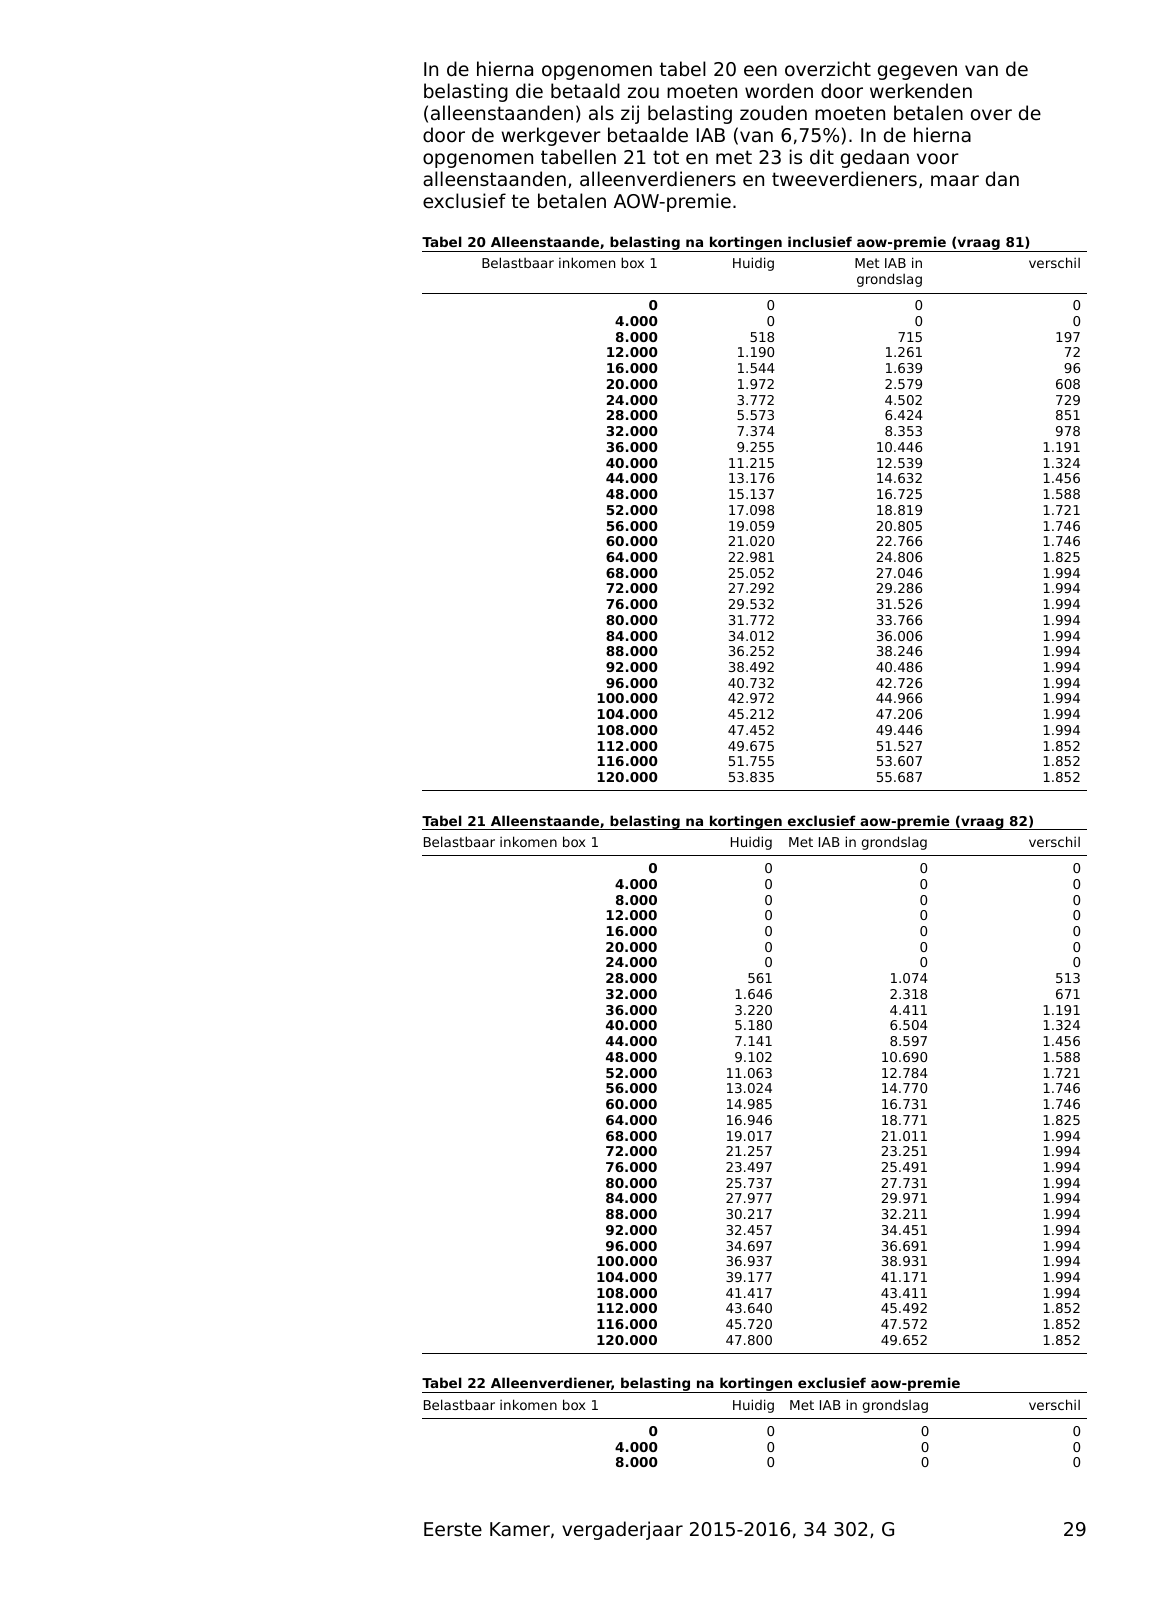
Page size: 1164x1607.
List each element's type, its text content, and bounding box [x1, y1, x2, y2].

table_cell 0 [779, 893, 934, 908]
table_cell 16.000 [422, 924, 657, 939]
table_cell 1.994 [934, 1207, 1087, 1223]
table_cell 28.000 [422, 971, 657, 987]
table_cell 44.966 [781, 691, 929, 707]
table_cell 18.771 [779, 1113, 934, 1128]
table_cell verschil [935, 1393, 1087, 1418]
table_cell Belastbaar inkomen box 1 [422, 1393, 658, 1418]
table_cell 116.000 [422, 1317, 657, 1333]
table_cell 48.000 [422, 487, 658, 503]
table_cell 72.000 [422, 581, 658, 597]
table_cell 6.424 [781, 408, 929, 424]
table_cell 24.806 [781, 550, 929, 566]
table_cell 22.981 [658, 550, 781, 566]
table_cell 21.011 [779, 1128, 934, 1144]
table_cell 1.646 [658, 987, 779, 1002]
table_cell 39.177 [658, 1270, 779, 1286]
table_cell 14.770 [779, 1081, 934, 1097]
table_cell 1.994 [929, 566, 1087, 581]
table_cell 40.732 [658, 676, 781, 691]
table_cell 0 [658, 1419, 781, 1439]
table_cell 12.539 [781, 455, 929, 471]
table_cell 8.353 [781, 424, 929, 440]
table_cell 0 [781, 314, 929, 329]
table_cell 45.492 [779, 1301, 934, 1317]
table_cell 0 [658, 314, 781, 329]
table_cell 4.502 [781, 393, 929, 408]
table_cell 96 [929, 361, 1087, 377]
table_cell 100.000 [422, 691, 658, 707]
table_cell 0 [779, 940, 934, 955]
table_cell 16.946 [658, 1113, 779, 1128]
table_cell 31.772 [658, 613, 781, 628]
table_cell 1.191 [929, 440, 1087, 455]
table_cell 112.000 [422, 1301, 657, 1317]
table_cell Met IAB in grondslag [781, 1393, 935, 1418]
table_cell 68.000 [422, 1128, 657, 1144]
table_cell 0 [779, 877, 934, 892]
table_cell 1.852 [934, 1317, 1087, 1333]
table_cell Huidig [658, 1393, 781, 1418]
table_cell 1.852 [934, 1333, 1087, 1353]
table_cell 43.411 [779, 1286, 934, 1301]
table_cell 10.690 [779, 1050, 934, 1065]
table_cell 1.994 [929, 597, 1087, 613]
table_cell 48.000 [422, 1050, 657, 1065]
table_cell 53.835 [658, 770, 781, 790]
table_cell 1.994 [934, 1160, 1087, 1176]
table_cell 1.994 [934, 1223, 1087, 1238]
table_cell 0 [779, 955, 934, 971]
table_cell 15.137 [658, 487, 781, 503]
table_cell 32.457 [658, 1223, 779, 1238]
table_cell verschil [929, 252, 1087, 292]
table_cell 0 [934, 924, 1087, 939]
table_cell 0 [781, 1419, 935, 1439]
table_cell 43.640 [658, 1301, 779, 1317]
table_cell 0 [934, 893, 1087, 908]
table_cell 1.852 [929, 739, 1087, 754]
table_cell 715 [781, 330, 929, 345]
table_cell 100.000 [422, 1254, 657, 1270]
table_cell 92.000 [422, 1223, 657, 1238]
table_cell 36.691 [779, 1239, 934, 1254]
table_cell 23.497 [658, 1160, 779, 1176]
table_header Tabel 20 Alleenstaande, belasting na kortingen inclusief aow-premie (vraag 81) [422, 235, 1087, 251]
table_cell 84.000 [422, 1191, 657, 1207]
table_cell 1.994 [934, 1286, 1087, 1301]
table_cell 116.000 [422, 754, 658, 770]
table_cell 16.000 [422, 361, 658, 377]
table_cell 56.000 [422, 518, 658, 534]
table_cell 49.446 [781, 723, 929, 738]
table_cell 608 [929, 377, 1087, 392]
table_cell 36.006 [781, 629, 929, 644]
table_cell 20.000 [422, 940, 657, 955]
table_cell 16.731 [779, 1097, 934, 1113]
table_cell 8.000 [422, 1455, 658, 1471]
table_cell 40.486 [781, 660, 929, 676]
table_cell 1.994 [929, 613, 1087, 628]
table_cell 9.102 [658, 1050, 779, 1065]
table_cell 32.000 [422, 424, 658, 440]
table_cell 1.994 [934, 1144, 1087, 1160]
table_cell 16.725 [781, 487, 929, 503]
table_cell 24.000 [422, 393, 658, 408]
table_cell 6.504 [779, 1018, 934, 1034]
table_cell 0 [658, 856, 779, 877]
table_cell 5.180 [658, 1018, 779, 1034]
table_cell 3.772 [658, 393, 781, 408]
table_cell 29.971 [779, 1191, 934, 1207]
table_cell 7.374 [658, 424, 781, 440]
table_cell 29.286 [781, 581, 929, 597]
table_cell 21.257 [658, 1144, 779, 1160]
table_cell 2.579 [781, 377, 929, 392]
table_cell 72 [929, 345, 1087, 361]
table_cell 47.452 [658, 723, 781, 738]
table_cell 53.607 [781, 754, 929, 770]
table_cell 88.000 [422, 644, 658, 660]
table_cell 1.994 [929, 660, 1087, 676]
table_cell 0 [658, 1455, 781, 1471]
table_cell 1.994 [934, 1191, 1087, 1207]
table_cell 40.000 [422, 455, 658, 471]
table_cell 11.063 [658, 1065, 779, 1081]
table_cell 44.000 [422, 471, 658, 487]
table_cell 0 [934, 908, 1087, 924]
table_cell 0 [779, 856, 934, 877]
table_cell 1.721 [929, 503, 1087, 518]
table_cell 41.171 [779, 1270, 934, 1286]
table_cell 17.098 [658, 503, 781, 518]
table_cell 32.000 [422, 987, 657, 1002]
table_cell 0 [422, 856, 657, 877]
table_cell 1.190 [658, 345, 781, 361]
table_cell 36.000 [422, 440, 658, 455]
table_cell 29.532 [658, 597, 781, 613]
table_cell 45.212 [658, 707, 781, 723]
table_cell Belastbaar inkomen box 1 [422, 830, 657, 855]
table_cell 22.766 [781, 534, 929, 550]
table_cell 34.012 [658, 629, 781, 644]
table_cell 1.825 [929, 550, 1087, 566]
table_cell 1.324 [929, 455, 1087, 471]
table_cell 38.492 [658, 660, 781, 676]
table_cell 80.000 [422, 613, 658, 628]
table_cell 47.800 [658, 1333, 779, 1353]
table_cell 0 [934, 940, 1087, 955]
table_cell verschil [934, 830, 1087, 855]
table_cell 0 [422, 1419, 658, 1439]
table_cell 0 [658, 893, 779, 908]
table_cell 513 [934, 971, 1087, 987]
table_cell 13.176 [658, 471, 781, 487]
table_cell 25.052 [658, 566, 781, 581]
table_cell 36.000 [422, 1003, 657, 1018]
table_cell 42.972 [658, 691, 781, 707]
table_cell 18.819 [781, 503, 929, 518]
table_cell 0 [422, 294, 658, 314]
table_cell 0 [781, 294, 929, 314]
table_cell 36.252 [658, 644, 781, 660]
table_cell 851 [929, 408, 1087, 424]
table_cell 4.000 [422, 314, 658, 329]
table_cell 64.000 [422, 1113, 657, 1128]
table_cell 8.597 [779, 1034, 934, 1050]
table_cell 45.720 [658, 1317, 779, 1333]
table_cell 0 [779, 924, 934, 939]
table_cell 3.220 [658, 1003, 779, 1018]
table_cell 23.251 [779, 1144, 934, 1160]
table_cell 51.527 [781, 739, 929, 754]
table_cell 1.852 [929, 754, 1087, 770]
table_cell 5.573 [658, 408, 781, 424]
table_cell 51.755 [658, 754, 781, 770]
table_cell 47.206 [781, 707, 929, 723]
table_cell 31.526 [781, 597, 929, 613]
table_cell Met IAB in grondslag [781, 252, 929, 292]
table_cell 1.994 [934, 1239, 1087, 1254]
table_cell 28.000 [422, 408, 658, 424]
table_cell 12.000 [422, 908, 657, 924]
table_cell 1.456 [929, 471, 1087, 487]
table_cell 1.746 [929, 518, 1087, 534]
table_cell 0 [929, 294, 1087, 314]
table_cell 52.000 [422, 503, 658, 518]
table_cell 0 [935, 1419, 1087, 1439]
table_cell 55.687 [781, 770, 929, 790]
table_cell 1.994 [934, 1254, 1087, 1270]
table_cell 38.246 [781, 644, 929, 660]
table_cell 10.446 [781, 440, 929, 455]
table_cell 108.000 [422, 1286, 657, 1301]
table_header Tabel 21 Alleenstaande, belasting na kortingen exclusief aow-premie (vraag 82) [422, 813, 1087, 829]
table_cell 96.000 [422, 1239, 657, 1254]
table_cell 1.994 [934, 1270, 1087, 1286]
table_cell 978 [929, 424, 1087, 440]
table_cell 120.000 [422, 770, 658, 790]
table_cell 42.726 [781, 676, 929, 691]
table_cell 12.000 [422, 345, 658, 361]
table_cell 729 [929, 393, 1087, 408]
table_cell 1.746 [934, 1097, 1087, 1113]
table_cell 44.000 [422, 1034, 657, 1050]
table_cell 27.292 [658, 581, 781, 597]
table_cell 32.211 [779, 1207, 934, 1223]
table_cell 25.737 [658, 1176, 779, 1191]
table_cell 34.697 [658, 1239, 779, 1254]
table_cell 0 [658, 940, 779, 955]
table_cell 518 [658, 330, 781, 345]
table_cell 1.074 [779, 971, 934, 987]
table_cell 1.994 [929, 644, 1087, 660]
table_cell 14.985 [658, 1097, 779, 1113]
table_cell 1.588 [934, 1050, 1087, 1065]
table_cell 49.652 [779, 1333, 934, 1353]
table_cell 1.994 [929, 707, 1087, 723]
table_cell 8.000 [422, 330, 658, 345]
table_cell 49.675 [658, 739, 781, 754]
table_cell Belastbaar inkomen box 1 [422, 252, 658, 292]
table_cell 1.852 [929, 770, 1087, 790]
table_cell 561 [658, 971, 779, 987]
table_cell 64.000 [422, 550, 658, 566]
table_cell 0 [781, 1455, 935, 1471]
table_cell 1.825 [934, 1113, 1087, 1128]
table_cell 108.000 [422, 723, 658, 738]
text In de hierna opgenomen tabel 20 een overzicht gegeven van de belasting die betaald zou moeten worden door werkenden (alleenstaanden) als zij belasting zouden moeten betalen over de door de werkgever betaalde IAB (van 6,75%). In de hierna opgenomen tabellen 21 tot en met 23 is dit gedaan voor alleenstaanden, alleenverdieners en tweeverdieners, maar dan exclusief te betalen AOW-premie. [422, 59, 1087, 213]
table_cell Huidig [658, 830, 779, 855]
table_cell 1.994 [929, 581, 1087, 597]
table_cell 92.000 [422, 660, 658, 676]
table_cell 19.017 [658, 1128, 779, 1144]
table_cell 1.544 [658, 361, 781, 377]
table_cell 38.931 [779, 1254, 934, 1270]
table_cell 1.456 [934, 1034, 1087, 1050]
table_cell 4.000 [422, 877, 657, 892]
table_cell 0 [779, 908, 934, 924]
table_cell 20.805 [781, 518, 929, 534]
table_cell 60.000 [422, 534, 658, 550]
table_cell 68.000 [422, 566, 658, 581]
table_cell 80.000 [422, 1176, 657, 1191]
table_cell 1.746 [934, 1081, 1087, 1097]
table_cell 0 [658, 877, 779, 892]
table_cell 1.324 [934, 1018, 1087, 1034]
table_cell 1.994 [934, 1176, 1087, 1191]
table_cell 1.994 [929, 723, 1087, 738]
table_cell 104.000 [422, 1270, 657, 1286]
table_cell 13.024 [658, 1081, 779, 1097]
table_cell 7.141 [658, 1034, 779, 1050]
table_cell 27.977 [658, 1191, 779, 1207]
table_cell 0 [934, 955, 1087, 971]
table_cell 9.255 [658, 440, 781, 455]
table_cell 84.000 [422, 629, 658, 644]
table_cell 0 [658, 1440, 781, 1455]
table_cell 52.000 [422, 1065, 657, 1081]
table_cell 0 [934, 877, 1087, 892]
table_cell 0 [934, 856, 1087, 877]
table_cell 1.852 [934, 1301, 1087, 1317]
table_cell 72.000 [422, 1144, 657, 1160]
table_cell 112.000 [422, 739, 658, 754]
table_cell 20.000 [422, 377, 658, 392]
table_cell Huidig [658, 252, 781, 292]
table_cell 34.451 [779, 1223, 934, 1238]
table_cell 671 [934, 987, 1087, 1002]
table_cell 1.994 [929, 691, 1087, 707]
table_cell 56.000 [422, 1081, 657, 1097]
table_cell 47.572 [779, 1317, 934, 1333]
table_cell 120.000 [422, 1333, 657, 1353]
table_cell 12.784 [779, 1065, 934, 1081]
table_cell 104.000 [422, 707, 658, 723]
table_cell 1.261 [781, 345, 929, 361]
table_cell 21.020 [658, 534, 781, 550]
table_cell 36.937 [658, 1254, 779, 1270]
table_cell 0 [935, 1455, 1087, 1471]
table_cell 1.994 [929, 629, 1087, 644]
table_cell 4.411 [779, 1003, 934, 1018]
table_cell 24.000 [422, 955, 657, 971]
table_cell 1.588 [929, 487, 1087, 503]
table_cell Met IAB in grondslag [779, 830, 934, 855]
table_cell 19.059 [658, 518, 781, 534]
table_cell 40.000 [422, 1018, 657, 1034]
table_cell 0 [781, 1440, 935, 1455]
table_cell 1.994 [929, 676, 1087, 691]
table_header Tabel 22 Alleenverdiener, belasting na kortingen exclusief aow-premie [422, 1376, 1087, 1392]
table_cell 33.766 [781, 613, 929, 628]
table_cell 1.191 [934, 1003, 1087, 1018]
table_cell 1.746 [929, 534, 1087, 550]
table_cell 1.721 [934, 1065, 1087, 1081]
table_cell 0 [658, 955, 779, 971]
table_cell 76.000 [422, 1160, 657, 1176]
table_cell 14.632 [781, 471, 929, 487]
table_cell 1.972 [658, 377, 781, 392]
table_cell 27.731 [779, 1176, 934, 1191]
table_cell 0 [658, 924, 779, 939]
table_cell 30.217 [658, 1207, 779, 1223]
table_cell 4.000 [422, 1440, 658, 1455]
table_cell 88.000 [422, 1207, 657, 1223]
table_cell 25.491 [779, 1160, 934, 1176]
table_cell 11.215 [658, 455, 781, 471]
table_cell 1.994 [934, 1128, 1087, 1144]
table_cell 27.046 [781, 566, 929, 581]
table_cell 1.639 [781, 361, 929, 377]
table_cell 76.000 [422, 597, 658, 613]
table_cell 96.000 [422, 676, 658, 691]
table_cell 0 [935, 1440, 1087, 1455]
table_cell 0 [658, 908, 779, 924]
table_cell 0 [929, 314, 1087, 329]
table_cell 8.000 [422, 893, 657, 908]
table_cell 2.318 [779, 987, 934, 1002]
table_cell 197 [929, 330, 1087, 345]
table_cell 0 [658, 294, 781, 314]
table_cell 60.000 [422, 1097, 657, 1113]
table_cell 41.417 [658, 1286, 779, 1301]
